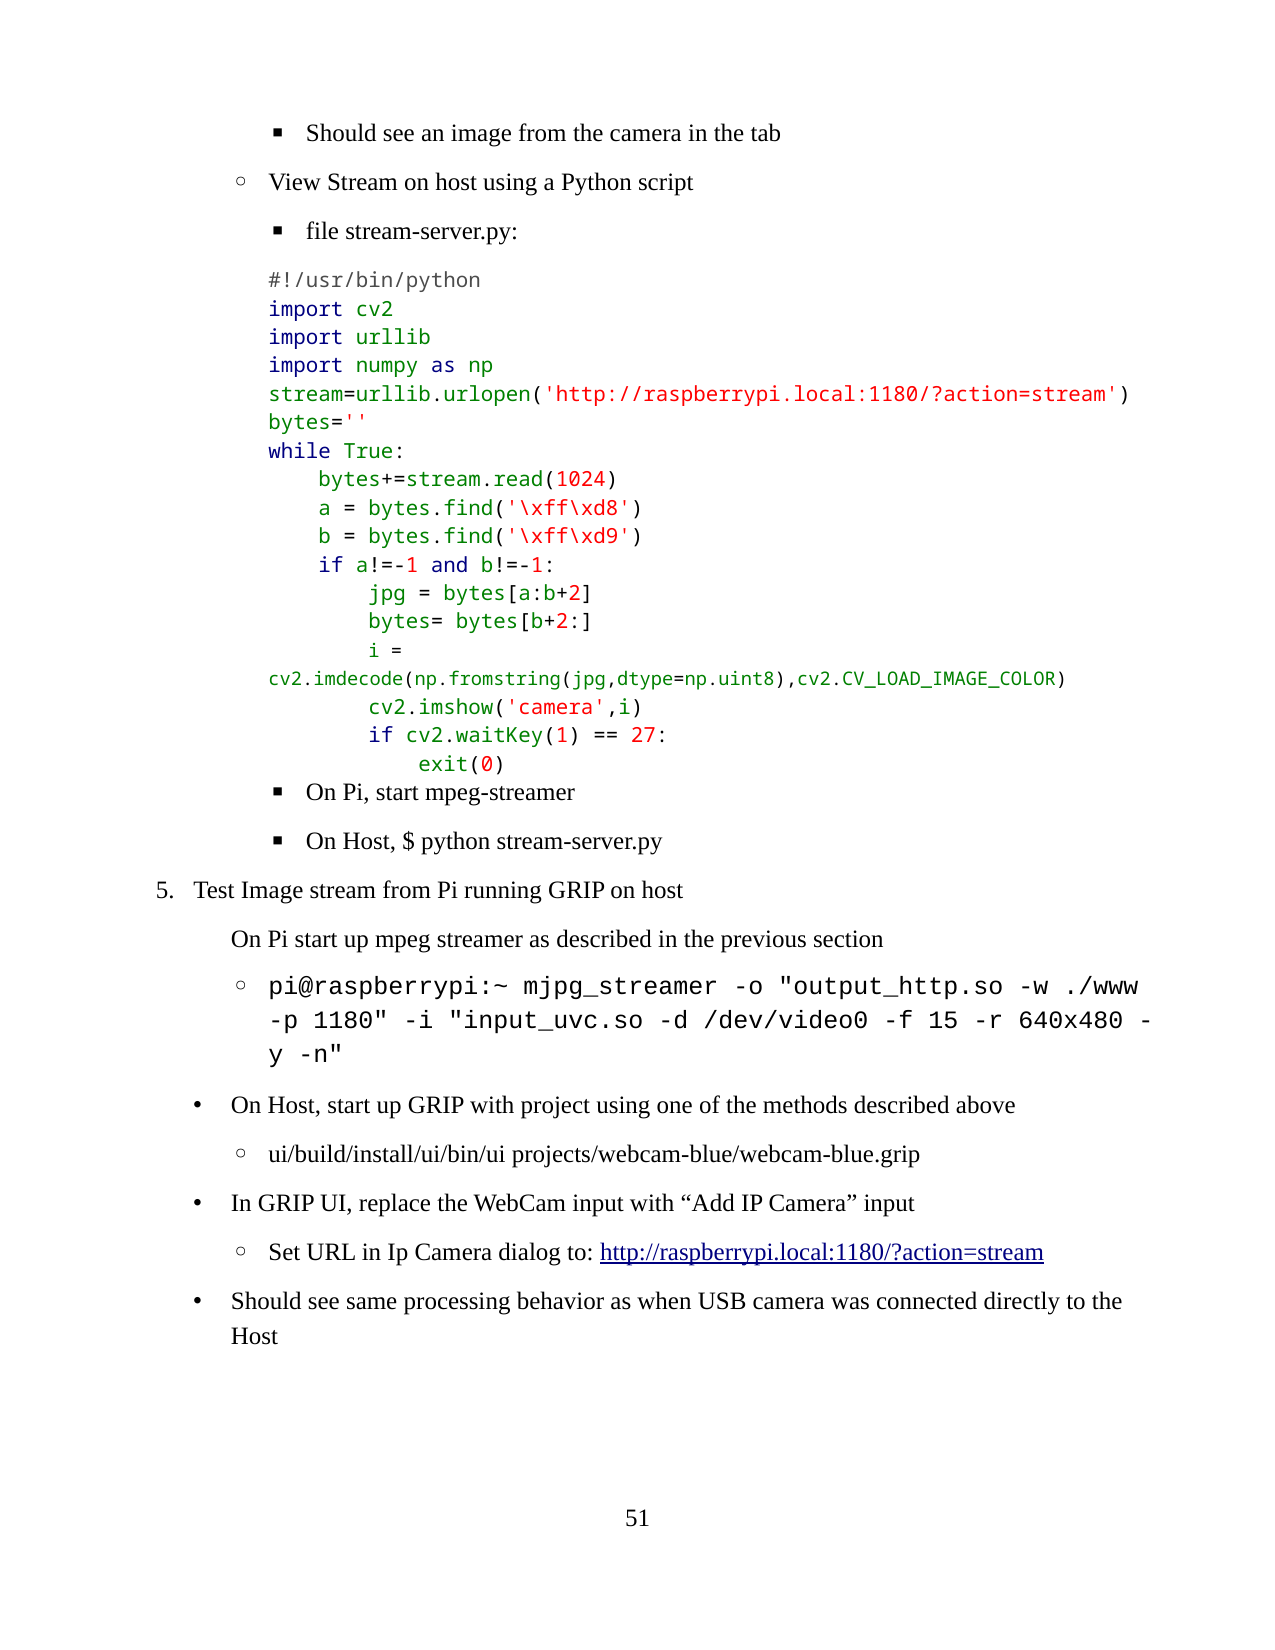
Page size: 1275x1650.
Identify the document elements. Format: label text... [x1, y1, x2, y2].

list On Host, start up GRIP with project using one of the methods described above [193, 1090, 1157, 1119]
list Should see an image from the camera in the tab [268, 118, 1157, 147]
list View Stream on host using a Python script [231, 167, 1157, 196]
list Set URL in Ip Camera dialog to: http://raspberrypi.local:1180/?action=stream [231, 1237, 1157, 1266]
text while True: [268, 436, 1157, 464]
list pi@raspberrypi:~ mjpg_streamer -o "output_http.so -w ./www -p 1180" -i "input_uvc.so -d /dev/video0 -f 15 -r 640x480 -y -n" [231, 973, 1157, 1070]
list On Pi start up mpeg streamer as described in the previous section [193, 924, 1157, 953]
text cv2.imshow('camera',i) [268, 692, 1157, 720]
list Should see same processing behavior as when USB camera was connected directly to the Host [193, 1286, 1157, 1349]
text #!/usr/bin/python [268, 265, 1157, 294]
text b = bytes.find('\xff\xd9') [268, 521, 1157, 550]
text bytes='' [268, 407, 1157, 436]
text i = cv2.imdecode(np.fromstring(jpg,dtype=np.uint8),cv2.CV_LOAD_IMAGE_COLOR) [268, 635, 1157, 692]
text exit(0) [268, 749, 1157, 777]
list Test Image stream from Pi running GRIP on host [156, 875, 1157, 904]
text jpg = bytes[a:b+2] [268, 578, 1157, 607]
text if cv2.waitKey(1) == 27: [268, 720, 1157, 749]
text bytes= bytes[b+2:] [268, 607, 1157, 635]
text a = bytes.find('\xff\xd8') [268, 493, 1157, 521]
text import urllib [268, 322, 1157, 351]
list On Pi, start mpeg-streamer [268, 777, 1157, 806]
text if a!=-1 and b!=-1: [268, 550, 1157, 578]
text import cv2 [268, 294, 1157, 322]
text import numpy as np [268, 351, 1157, 379]
list ui/build/install/ui/bin/ui projects/webcam-blue/webcam-blue.grip [231, 1139, 1157, 1168]
list file stream-server.py: [268, 216, 1157, 245]
list In GRIP UI, replace the WebCam input with “Add IP Camera” input [193, 1188, 1157, 1217]
text stream=urllib.urlopen('http://raspberrypi.local:1180/?action=stream') [268, 379, 1157, 407]
text bytes+=stream.read(1024) [268, 464, 1157, 493]
list On Host, $ python stream-server.py [268, 826, 1157, 855]
